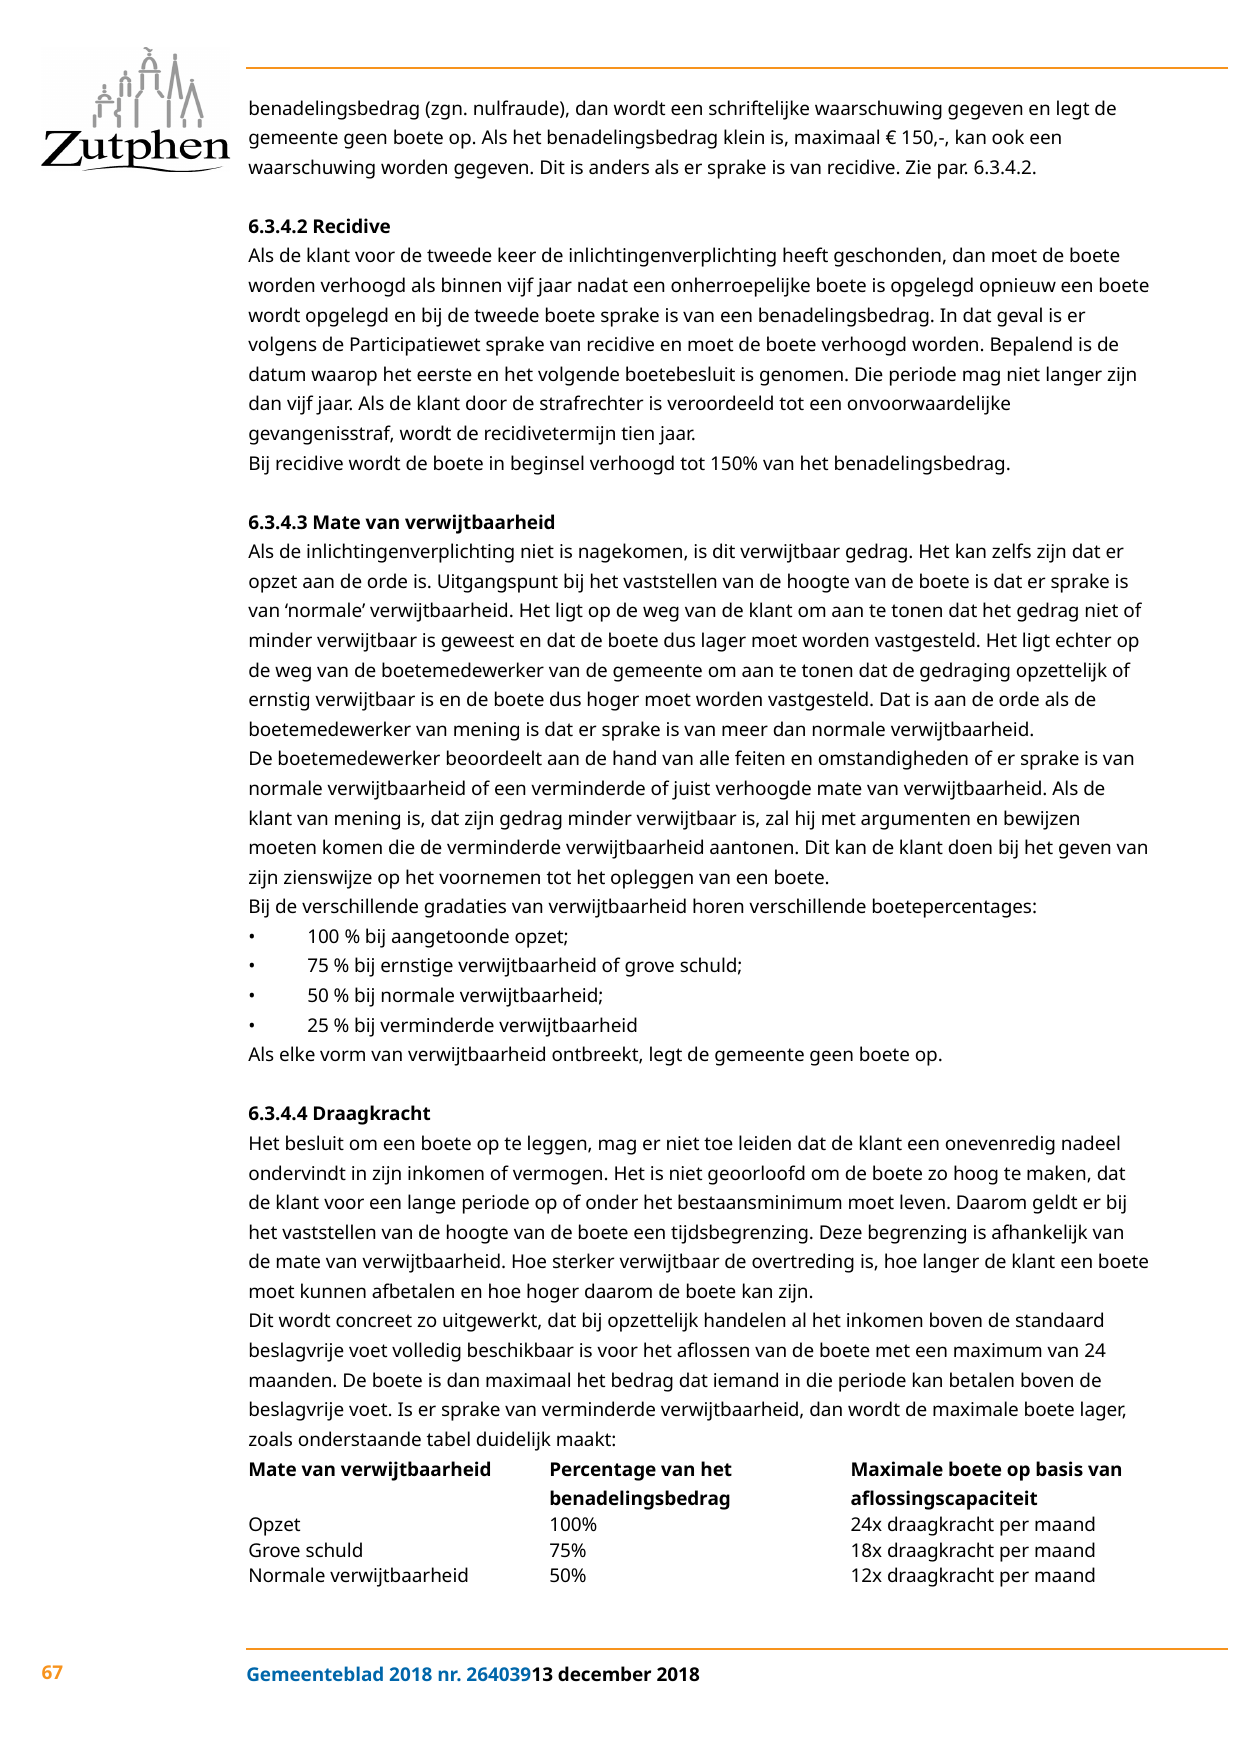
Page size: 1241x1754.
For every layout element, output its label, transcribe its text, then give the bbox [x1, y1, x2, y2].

table_header Percentage van het benadelingsbedrag [549, 1456, 850, 1511]
text Dit wordt concreet zo uitgewerkt, dat bij opzettelijk handelen al het inkomen boven de standaard beslagvrije voet volledig beschikbaar is voor het aflossen van de boete met een maximum van 24 maanden. De boete is dan maximaal het bedrag dat iemand in die periode kan betalen boven de beslagvrije voet. Is er sprake van verminderde verwijtbaarheid, dan wordt de maximale boete lager, zoals onderstaande tabel duidelijk maakt: [248, 1308, 1152, 1452]
text Bij de verschillende gradaties van verwijtbaarheid horen verschillende boetepercentages: [248, 893, 1152, 919]
list 25 % bij verminderde verwijtbaarheid [248, 1012, 1152, 1038]
text Als elke vorm van verwijtbaarheid ontbreekt, legt de gemeente geen boete op. [248, 1041, 1152, 1067]
text Als de inlichtingenverplichting niet is nagekomen, is dit verwijtbaar gedrag. Het kan zelfs zijn dat er opzet aan de orde is. Uitgangspunt bij het vaststellen van de hoogte van de boete is dat er sprake is van ‘normale’ verwijtbaarheid. Het ligt op de weg van de klant om aan te tonen dat het gedrag niet of minder verwijtbaar is geweest en dat de boete dus lager moet worden vastgesteld. Het ligt echter op de weg van de boetemedewerker van de gemeente om aan te tonen dat de gedraging opzettelijk of ernstig verwijtbaar is en de boete dus hoger moet worden vastgesteld. Dat is aan de orde als de boetemedewerker van mening is dat er sprake is van meer dan normale verwijtbaarheid. [248, 538, 1152, 742]
list 75 % bij ernstige verwijtbaarheid of grove schuld; [248, 953, 1152, 978]
table_cell Grove schuld [248, 1537, 549, 1562]
table_cell 75% [549, 1537, 850, 1562]
list 50 % bij normale verwijtbaarheid; [248, 982, 1152, 1008]
text 6.3.4.3 Mate van verwijtbaarheid [248, 509, 1152, 535]
table_cell 12x draagkracht per maand [850, 1563, 1152, 1588]
table_cell 18x draagkracht per maand [850, 1537, 1152, 1562]
table_header Mate van verwijtbaarheid [248, 1456, 549, 1511]
table_cell 24x draagkracht per maand [850, 1511, 1152, 1537]
text benadelingsbedrag (zgn. nulfraude), dan wordt een schriftelijke waarschuwing gegeven en legt de gemeente geen boete op. Als het benadelingsbedrag klein is, maximaal € 150,-, kan ook een waarschuwing worden gegeven. Dit is anders als er sprake is van recidive. Zie par. 6.3.4.2. [248, 95, 1152, 180]
table_cell 100% [549, 1511, 850, 1537]
table_header Maximale boete op basis van aflossingscapaciteit [850, 1456, 1152, 1511]
text De boetemedewerker beoordeelt aan de hand van alle feiten en omstandigheden of er sprake is van normale verwijtbaarheid of een verminderde of juist verhoogde mate van verwijtbaarheid. Als de klant van mening is, dat zijn gedrag minder verwijtbaar is, zal hij met argumenten en bewijzen moeten komen die de verminderde verwijtbaarheid aantonen. Dit kan de klant doen bij het geven van zijn zienswijze op het voornemen tot het opleggen van een boete. [248, 746, 1152, 890]
text 6.3.4.2 Recidive [248, 213, 1152, 239]
text Het besluit om een boete op te leggen, mag er niet toe leiden dat de klant een onevenredig nadeel ondervindt in zijn inkomen of vermogen. Het is niet geoorloofd om de boete zo hoog te maken, dat de klant voor een lange periode op of onder het bestaansminimum moet leven. Daarom geldt er bij het vaststellen van de hoogte van de boete een tijdsbegrenzing. Deze begrenzing is afhankelijk van de mate van verwijtbaarheid. Hoe sterker verwijtbaar de overtreding is, hoe langer de klant een boete moet kunnen afbetalen en hoe hoger daarom de boete kan zijn. [248, 1130, 1152, 1304]
table_cell Normale verwijtbaarheid [248, 1563, 549, 1588]
picture [41, 47, 231, 172]
text Bij recidive wordt de boete in beginsel verhoogd tot 150% van het benadelingsbedrag. [248, 450, 1152, 476]
text 6.3.4.4 Draagkracht [248, 1101, 1152, 1126]
table_cell 50% [549, 1563, 850, 1588]
list 100 % bij aangetoonde opzet; [248, 923, 1152, 949]
text Als de klant voor de tweede keer de inlichtingenverplichting heeft geschonden, dan moet de boete worden verhoogd als binnen vijf jaar nadat een onherroepelijke boete is opgelegd opnieuw een boete wordt opgelegd en bij de tweede boete sprake is van een benadelingsbedrag. In dat geval is er volgens de Participatiewet sprake van recidive en moet de boete verhoogd worden. Bepalend is de datum waarop het eerste en het volgende boetebesluit is genomen. Die periode mag niet langer zijn dan vijf jaar. Als de klant door de strafrechter is veroordeeld tot een onvoorwaardelijke gevangenisstraf, wordt de recidivetermijn tien jaar. [248, 243, 1152, 446]
table_cell Opzet [248, 1511, 549, 1537]
